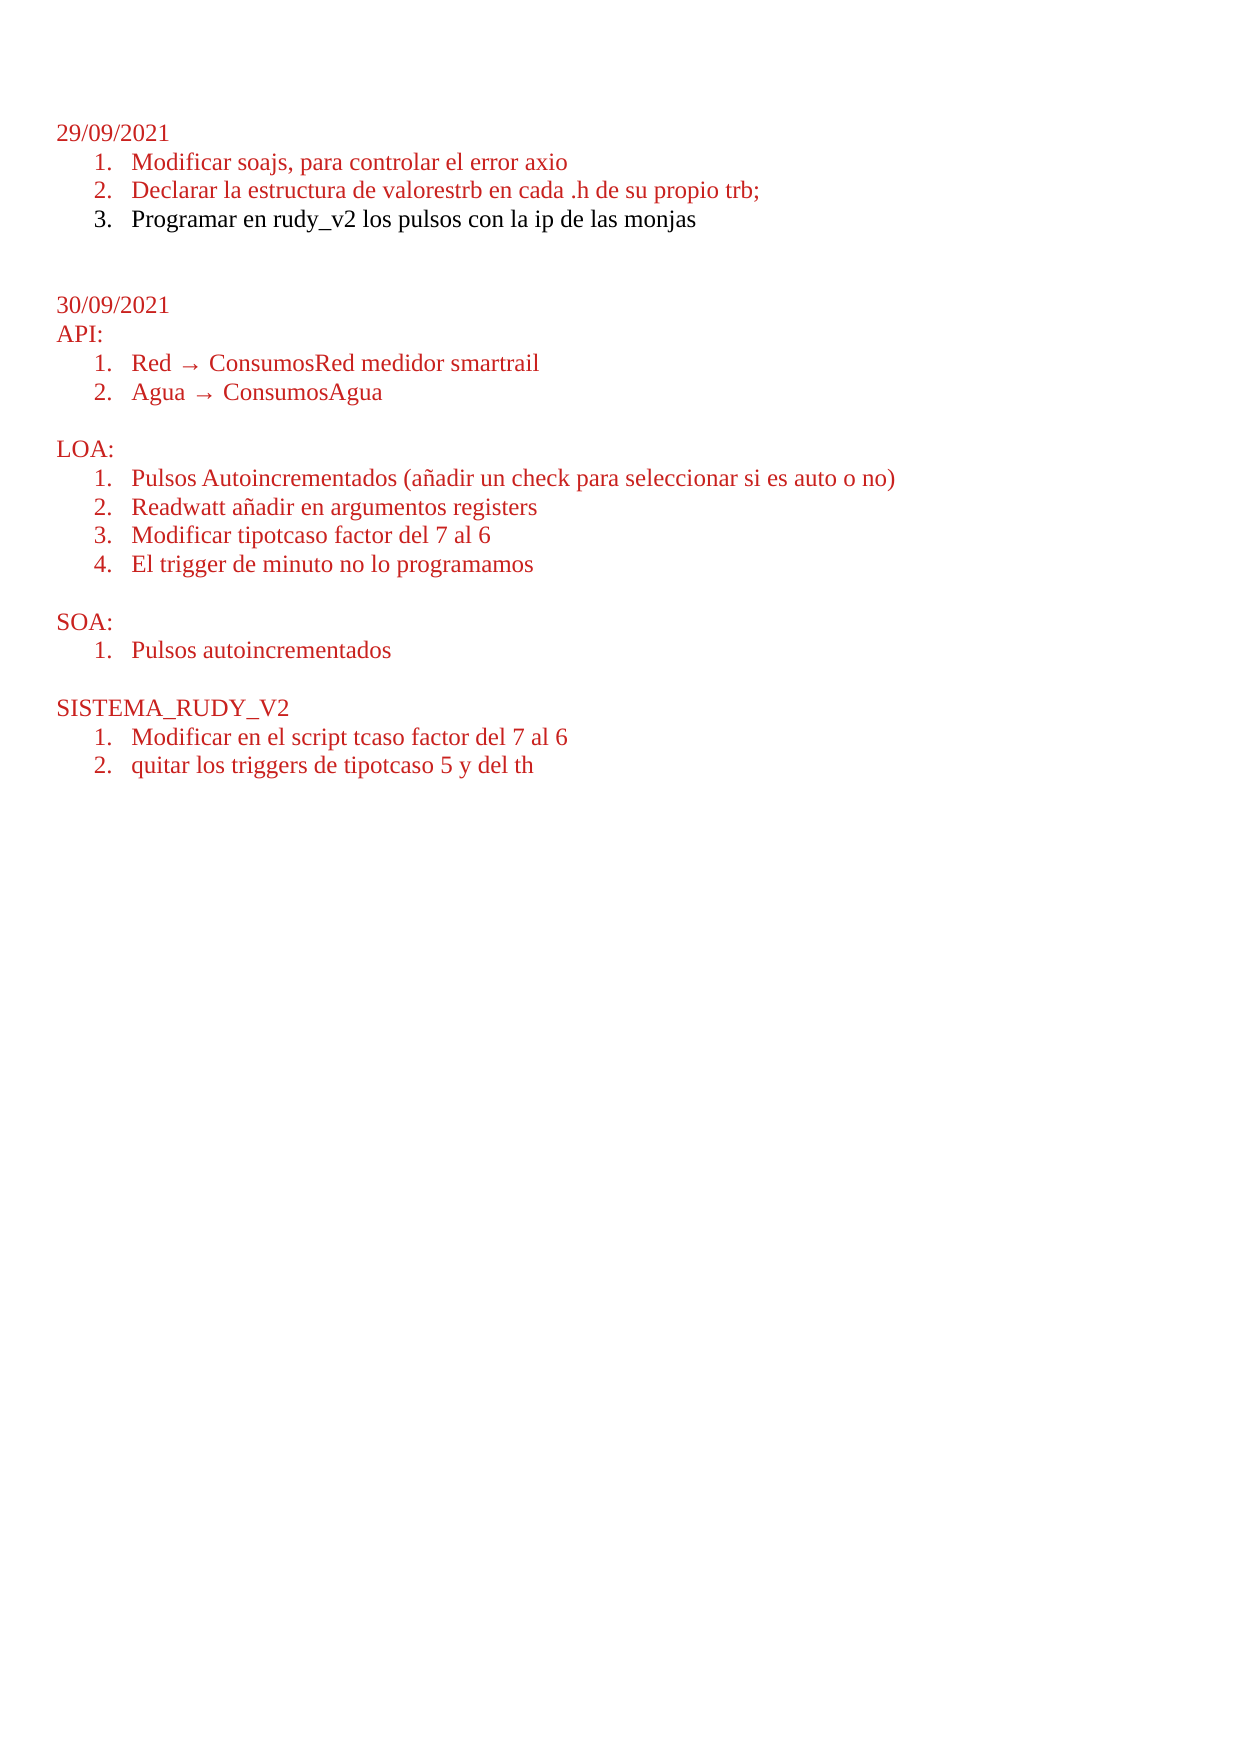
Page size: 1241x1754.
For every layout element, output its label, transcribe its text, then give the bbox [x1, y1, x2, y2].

list Agua → ConsumosAgua [94, 377, 1167, 406]
text SOA: [56, 607, 1167, 636]
list Pulsos Autoincrementados (añadir un check para seleccionar si es auto o no) [94, 463, 1167, 492]
list Red → ConsumosRed medidor smartrail [94, 348, 1167, 377]
text API: [56, 319, 1167, 348]
list Modificar en el script tcaso factor del 7 al 6 [94, 722, 1167, 751]
list Programar en rudy_v2 los pulsos con la ip de las monjas [94, 204, 1167, 233]
list Readwatt añadir en argumentos registers [94, 492, 1167, 521]
list Pulsos autoincrementados [94, 636, 1167, 664]
text 29/09/2021 [56, 118, 1167, 147]
list Declarar la estructura de valorestrb en cada .h de su propio trb; [94, 176, 1167, 204]
text 30/09/2021 [56, 291, 1167, 319]
list Modificar soajs, para controlar el error axio [94, 147, 1167, 176]
text SISTEMA_RUDY_V2 [56, 693, 1167, 722]
list Modificar tipotcaso factor del 7 al 6 [94, 521, 1167, 549]
list El trigger de minuto no lo programamos [94, 549, 1167, 578]
list quitar los triggers de tipotcaso 5 y del th [94, 751, 1167, 779]
text LOA: [56, 434, 1167, 463]
